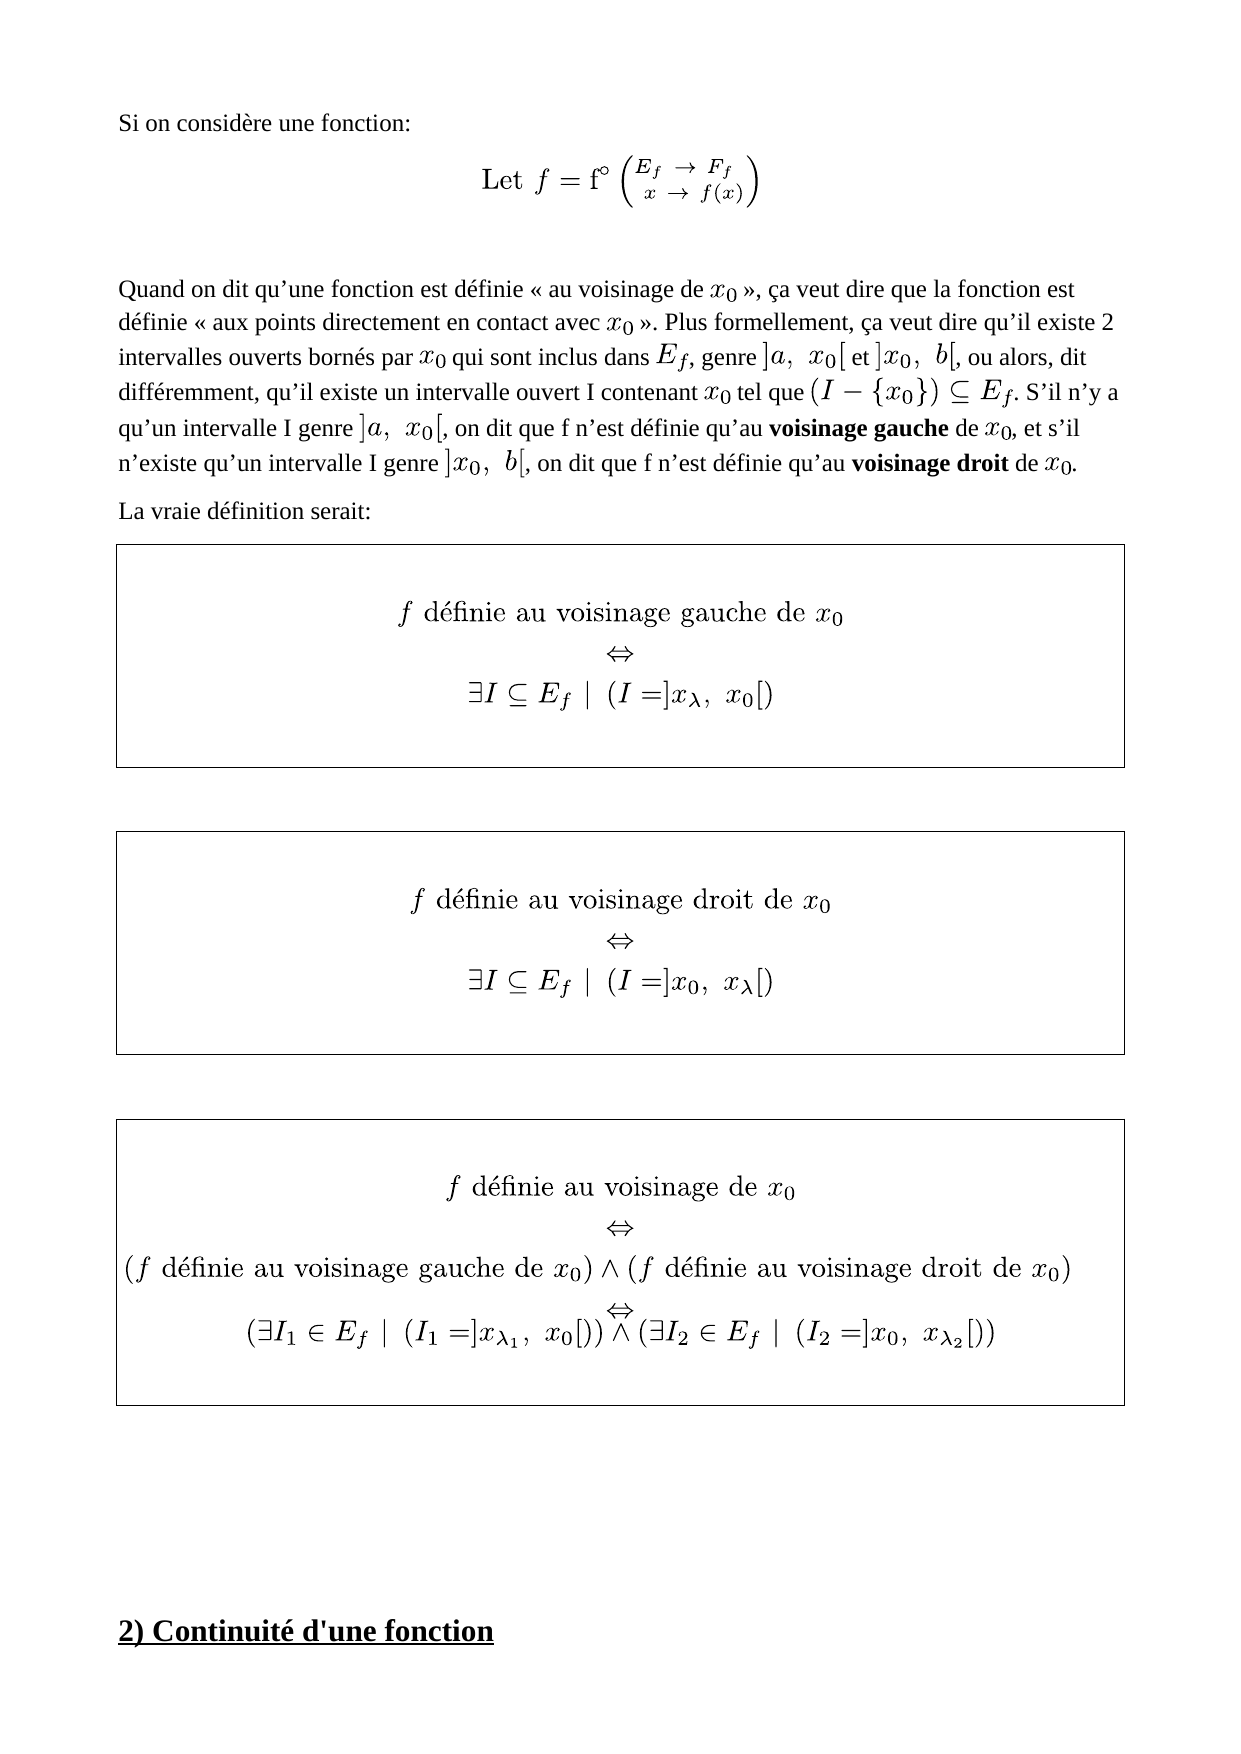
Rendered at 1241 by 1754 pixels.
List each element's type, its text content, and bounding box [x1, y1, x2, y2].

text Quand on dit qu’une fonction est définie « au voisinage de », ça veut dire que la fonction est définie « aux points directement en contact avec ». Plus formellement, ça veut dire qu’il existe 2 intervalles ouverts bornés par qui sont inclus dans , genre et , ou alors, dit différemment, qu’il existe un intervalle ouvert I contenant tel que . S’il n’y a qu’un intervalle I genre , on dit que f n’est définie qu’au voisinage gauche de , et s’il n’existe qu’un intervalle I genre , on dit que f n’est définie qu’au voisinage droit de . [118, 274, 1122, 477]
text 2) Continuité d'une fonction [118, 1612, 1122, 1648]
text Si on considère une fonction: [118, 108, 1122, 137]
text La vraie définition serait: [118, 496, 1122, 525]
